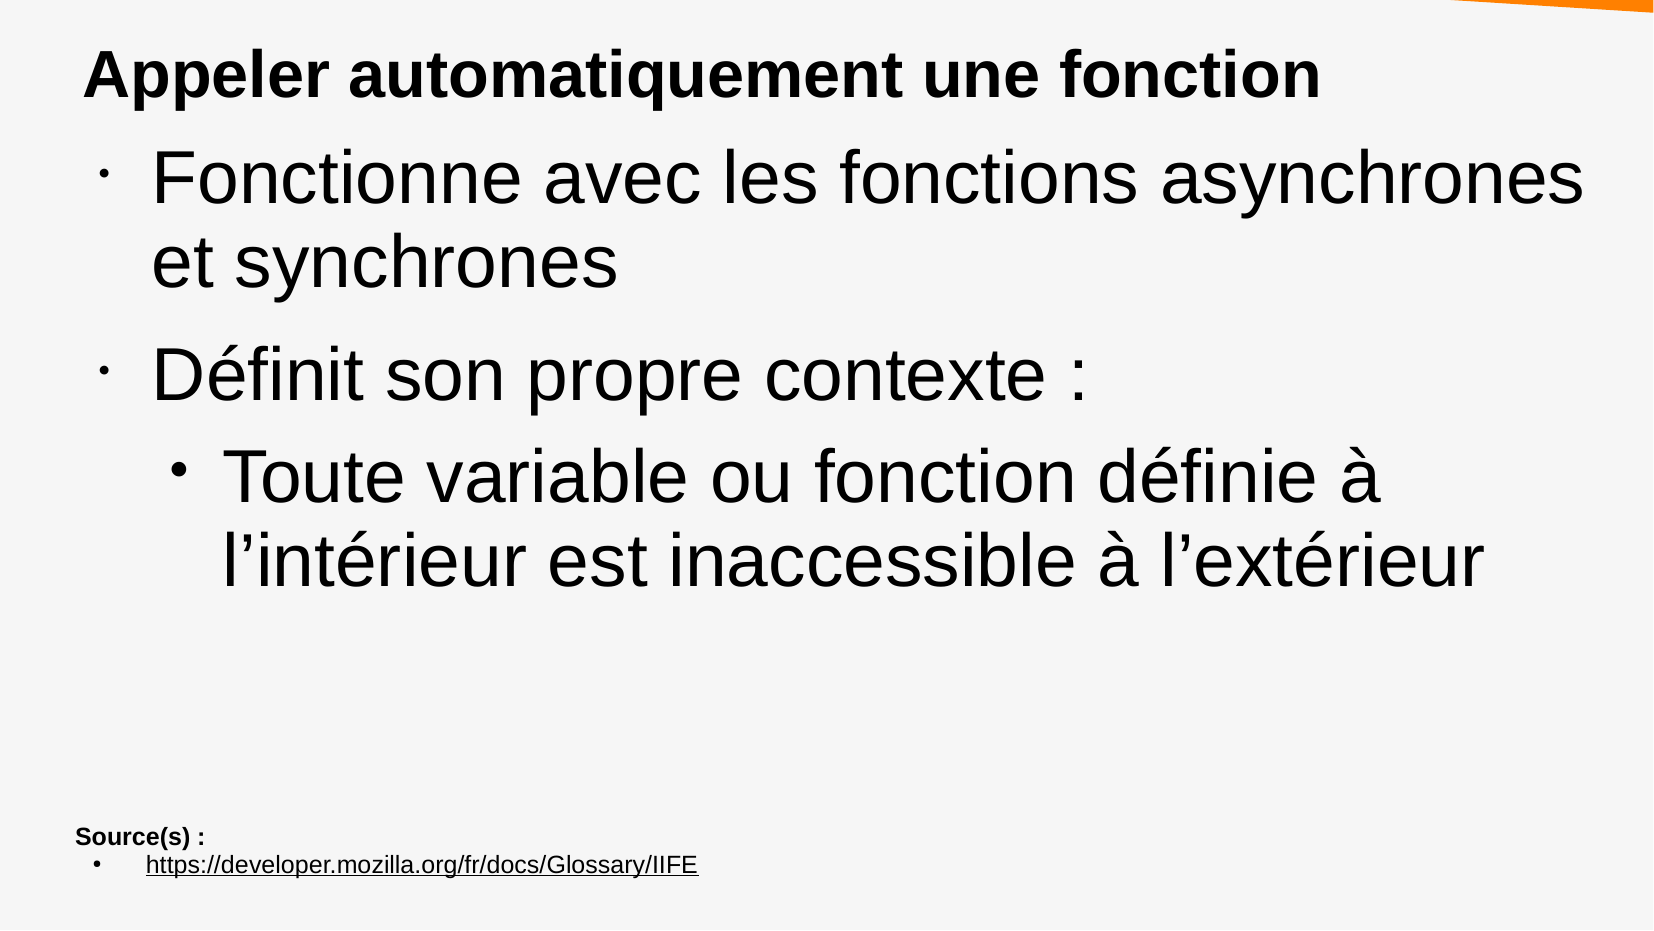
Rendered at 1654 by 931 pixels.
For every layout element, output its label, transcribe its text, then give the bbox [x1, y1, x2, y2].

text_box Source(s) : https://developer.mozilla.org/fr/docs/Glossary/IIFE [60, 814, 1546, 929]
text_box [1450, 0, 1654, 13]
title Appeler automatiquement une fonction [82, 37, 1571, 114]
list Fonctionne avec les fonctions asynchrones et synchrones Définit son propre contexte : Toute variable ou fonction définie à l’intérieur est inaccessible à l’extérieur [80, 135, 1620, 798]
